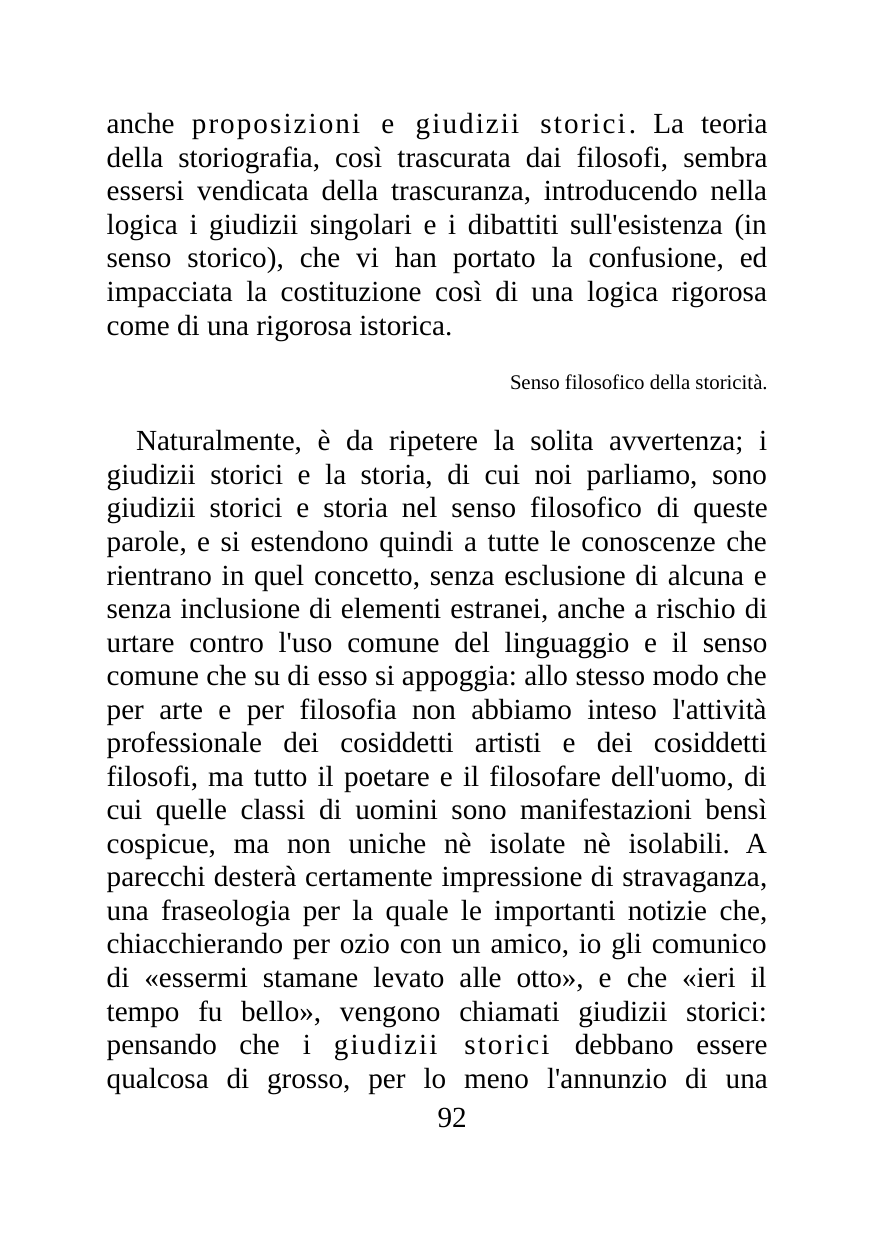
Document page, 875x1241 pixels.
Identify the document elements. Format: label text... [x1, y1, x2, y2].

text Senso filosofico della storicità. [106, 370, 768, 394]
text Naturalmente, è da ripetere la solita avvertenza; i giudizii storici e la storia, di cui noi parliamo, sono giudizii storici e storia nel senso filosofico di queste parole, e si estendono quindi a tutte le conoscenze che rientrano in quel concetto, senza esclusione di alcuna e senza inclusione di elementi estranei, anche a rischio di urtare contro l'uso comune del linguaggio e il senso comune che su di esso si appoggia: allo stesso modo che per arte e per filosofia non abbiamo inteso l'attività professionale dei cosiddetti artisti e dei cosiddetti filosofi, ma tutto il poetare e il filosofare dell'uomo, di cui quelle classi di uomini sono manifestazioni bensì cospicue, ma non uniche nè isolate nè isolabili. A parecchi desterà certamente impressione di stravaganza, una fraseologia per la quale le importanti notizie che, chiacchierando per ozio con un amico, io gli comunico di «essermi stamane levato alle otto», e che «ieri il tempo fu bello», vengono chiamati giudizii storici: pensando che i giudizii storici debbano essere qualcosa di grosso, per lo meno l'annunzio di una [106, 423, 768, 1094]
text anche proposizioni e giudizii storici. La teoria della storiografia, così trascurata dai filosofi, sembra essersi vendicata della trascuranza, introducendo nella logica i giudizii singolari e i dibattiti sull'esistenza (in senso storico), che vi han portato la confusione, ed impacciata la costituzione così di una logica rigorosa come di una rigorosa istorica. [106, 106, 768, 341]
